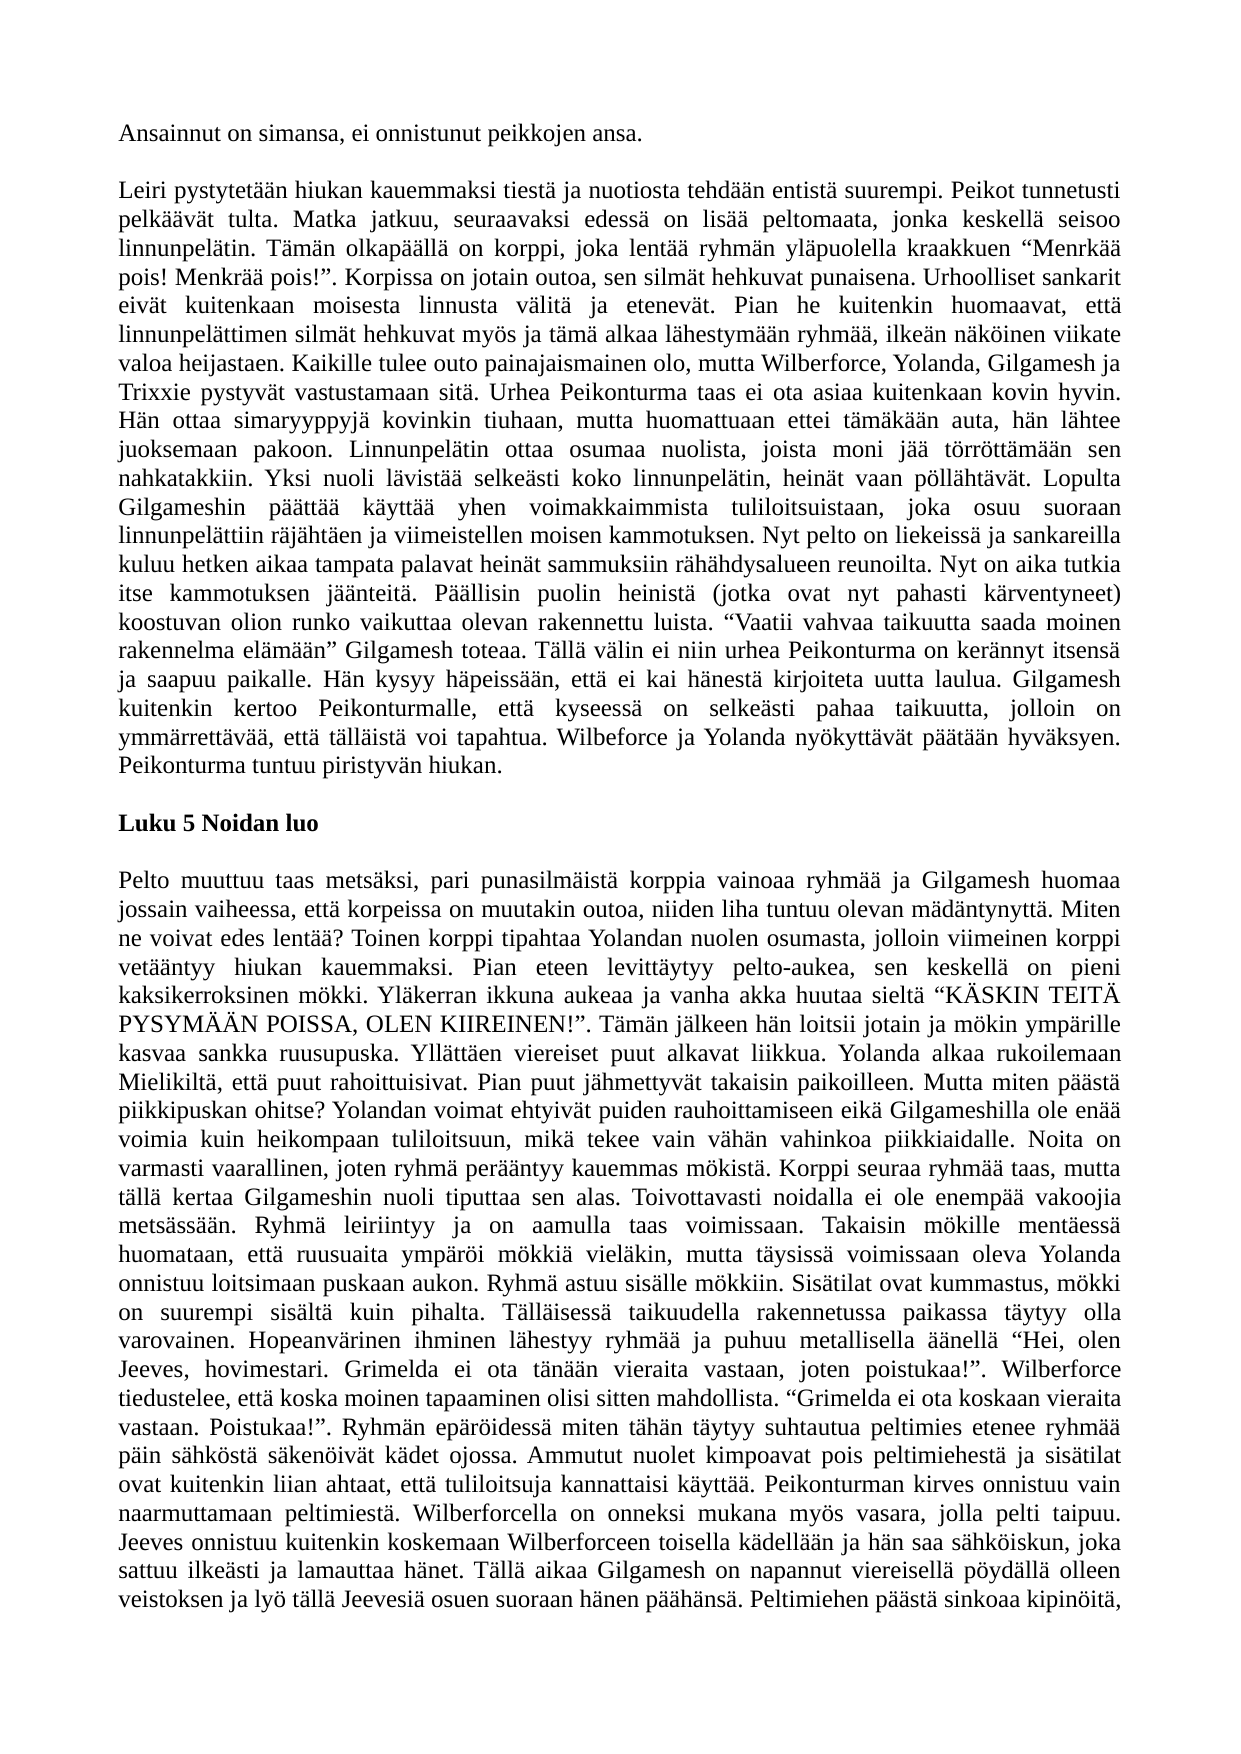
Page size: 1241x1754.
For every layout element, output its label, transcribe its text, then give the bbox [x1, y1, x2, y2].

text Ansainnut on simansa, ei onnistunut peikkojen ansa. [118, 118, 1122, 147]
text Leiri pystytetään hiukan kauemmaksi tiestä ja nuotiosta tehdään entistä suurempi. Peikot tunnetusti pelkäävät tulta. Matka jatkuu, seuraavaksi edessä on lisää peltomaata, jonka keskellä seisoo linnunpelätin. Tämän olkapäällä on korppi, joka lentää ryhmän yläpuolella kraakkuen “Menrkää pois! Menkrää pois!”. Korpissa on jotain outoa, sen silmät hehkuvat punaisena. Urhoolliset sankarit eivät kuitenkaan moisesta linnusta välitä ja etenevät. Pian he kuitenkin huomaavat, että linnunpelättimen silmät hehkuvat myös ja tämä alkaa lähestymään ryhmää, ilkeän näköinen viikate valoa heijastaen. Kaikille tulee outo painajaismainen olo, mutta Wilberforce, Yolanda, Gilgamesh ja Trixxie pystyvät vastustamaan sitä. Urhea Peikonturma taas ei ota asiaa kuitenkaan kovin hyvin. Hän ottaa simaryyppyjä kovinkin tiuhaan, mutta huomattuaan ettei tämäkään auta, hän lähtee juoksemaan pakoon. Linnunpelätin ottaa osumaa nuolista, joista moni jää törröttämään sen nahkatakkiin. Yksi nuoli lävistää selkeästi koko linnunpelätin, heinät vaan pöllähtävät. Lopulta Gilgameshin päättää käyttää yhen voimakkaimmista tuliloitsuistaan, joka osuu suoraan linnunpelättiin räjähtäen ja viimeistellen moisen kammotuksen. Nyt pelto on liekeissä ja sankareilla kuluu hetken aikaa tampata palavat heinät sammuksiin rähähdysalueen reunoilta. Nyt on aika tutkia itse kammotuksen jäänteitä. Päällisin puolin heinistä (jotka ovat nyt pahasti kärventyneet) koostuvan olion runko vaikuttaa olevan rakennettu luista. “Vaatii vahvaa taikuutta saada moinen rakennelma elämään” Gilgamesh toteaa. Tällä välin ei niin urhea Peikonturma on kerännyt itsensä ja saapuu paikalle. Hän kysyy häpeissään, että ei kai hänestä kirjoiteta uutta laulua. Gilgamesh kuitenkin kertoo Peikonturmalle, että kyseessä on selkeästi pahaa taikuutta, jolloin on ymmärrettävää, että tälläistä voi tapahtua. Wilbeforce ja Yolanda nyökyttävät päätään hyväksyen. Peikonturma tuntuu piristyvän hiukan. [118, 176, 1122, 779]
text Pelto muuttuu taas metsäksi, pari punasilmäistä korppia vainoaa ryhmää ja Gilgamesh huomaa jossain vaiheessa, että korpeissa on muutakin outoa, niiden liha tuntuu olevan mädäntynyttä. Miten ne voivat edes lentää? Toinen korppi tipahtaa Yolandan nuolen osumasta, jolloin viimeinen korppi vetääntyy hiukan kauemmaksi. Pian eteen levittäytyy pelto-aukea, sen keskellä on pieni kaksikerroksinen mökki. Yläkerran ikkuna aukeaa ja vanha akka huutaa sieltä “KÄSKIN TEITÄ PYSYMÄÄN POISSA, OLEN KIIREINEN!”. Tämän jälkeen hän loitsii jotain ja mökin ympärille kasvaa sankka ruusupuska. Yllättäen viereiset puut alkavat liikkua. Yolanda alkaa rukoilemaan Mielikiltä, että puut rahoittuisivat. Pian puut jähmettyvät takaisin paikoilleen. Mutta miten päästä piikkipuskan ohitse? Yolandan voimat ehtyivät puiden rauhoittamiseen eikä Gilgameshilla ole enää voimia kuin heikompaan tuliloitsuun, mikä tekee vain vähän vahinkoa piikkiaidalle. Noita on varmasti vaarallinen, joten ryhmä perääntyy kauemmas mökistä. Korppi seuraa ryhmää taas, mutta tällä kertaa Gilgameshin nuoli tiputtaa sen alas. Toivottavasti noidalla ei ole enempää vakoojia metsässään. Ryhmä leiriintyy ja on aamulla taas voimissaan. Takaisin mökille mentäessä huomataan, että ruusuaita ympäröi mökkiä vieläkin, mutta täysissä voimissaan oleva Yolanda onnistuu loitsimaan puskaan aukon. Ryhmä astuu sisälle mökkiin. Sisätilat ovat kummastus, mökki on suurempi sisältä kuin pihalta. Tälläisessä taikuudella rakennetussa paikassa täytyy olla varovainen. Hopeanvärinen ihminen lähestyy ryhmää ja puhuu metallisella äänellä “Hei, olen Jeeves, hovimestari. Grimelda ei ota tänään vieraita vastaan, joten poistukaa!”. Wilberforce tiedustelee, että koska moinen tapaaminen olisi sitten mahdollista. “Grimelda ei ota koskaan vieraita vastaan. Poistukaa!”. Ryhmän epäröidessä miten tähän täytyy suhtautua peltimies etenee ryhmää päin sähköstä säkenöivät kädet ojossa. Ammutut nuolet kimpoavat pois peltimiehestä ja sisätilat ovat kuitenkin liian ahtaat, että tuliloitsuja kannattaisi käyttää. Peikonturman kirves onnistuu vain naarmuttamaan peltimiestä. Wilberforcella on onneksi mukana myös vasara, jolla pelti taipuu. Jeeves onnistuu kuitenkin koskemaan Wilberforceen toisella kädellään ja hän saa sähköiskun, joka sattuu ilkeästi ja lamauttaa hänet. Tällä aikaa Gilgamesh on napannut viereisellä pöydällä olleen veistoksen ja lyö tällä Jeevesiä osuen suoraan hänen päähänsä. Peltimiehen päästä sinkoaa kipinöitä, [118, 866, 1122, 1613]
text Luku 5 Noidan luo [118, 808, 1122, 837]
